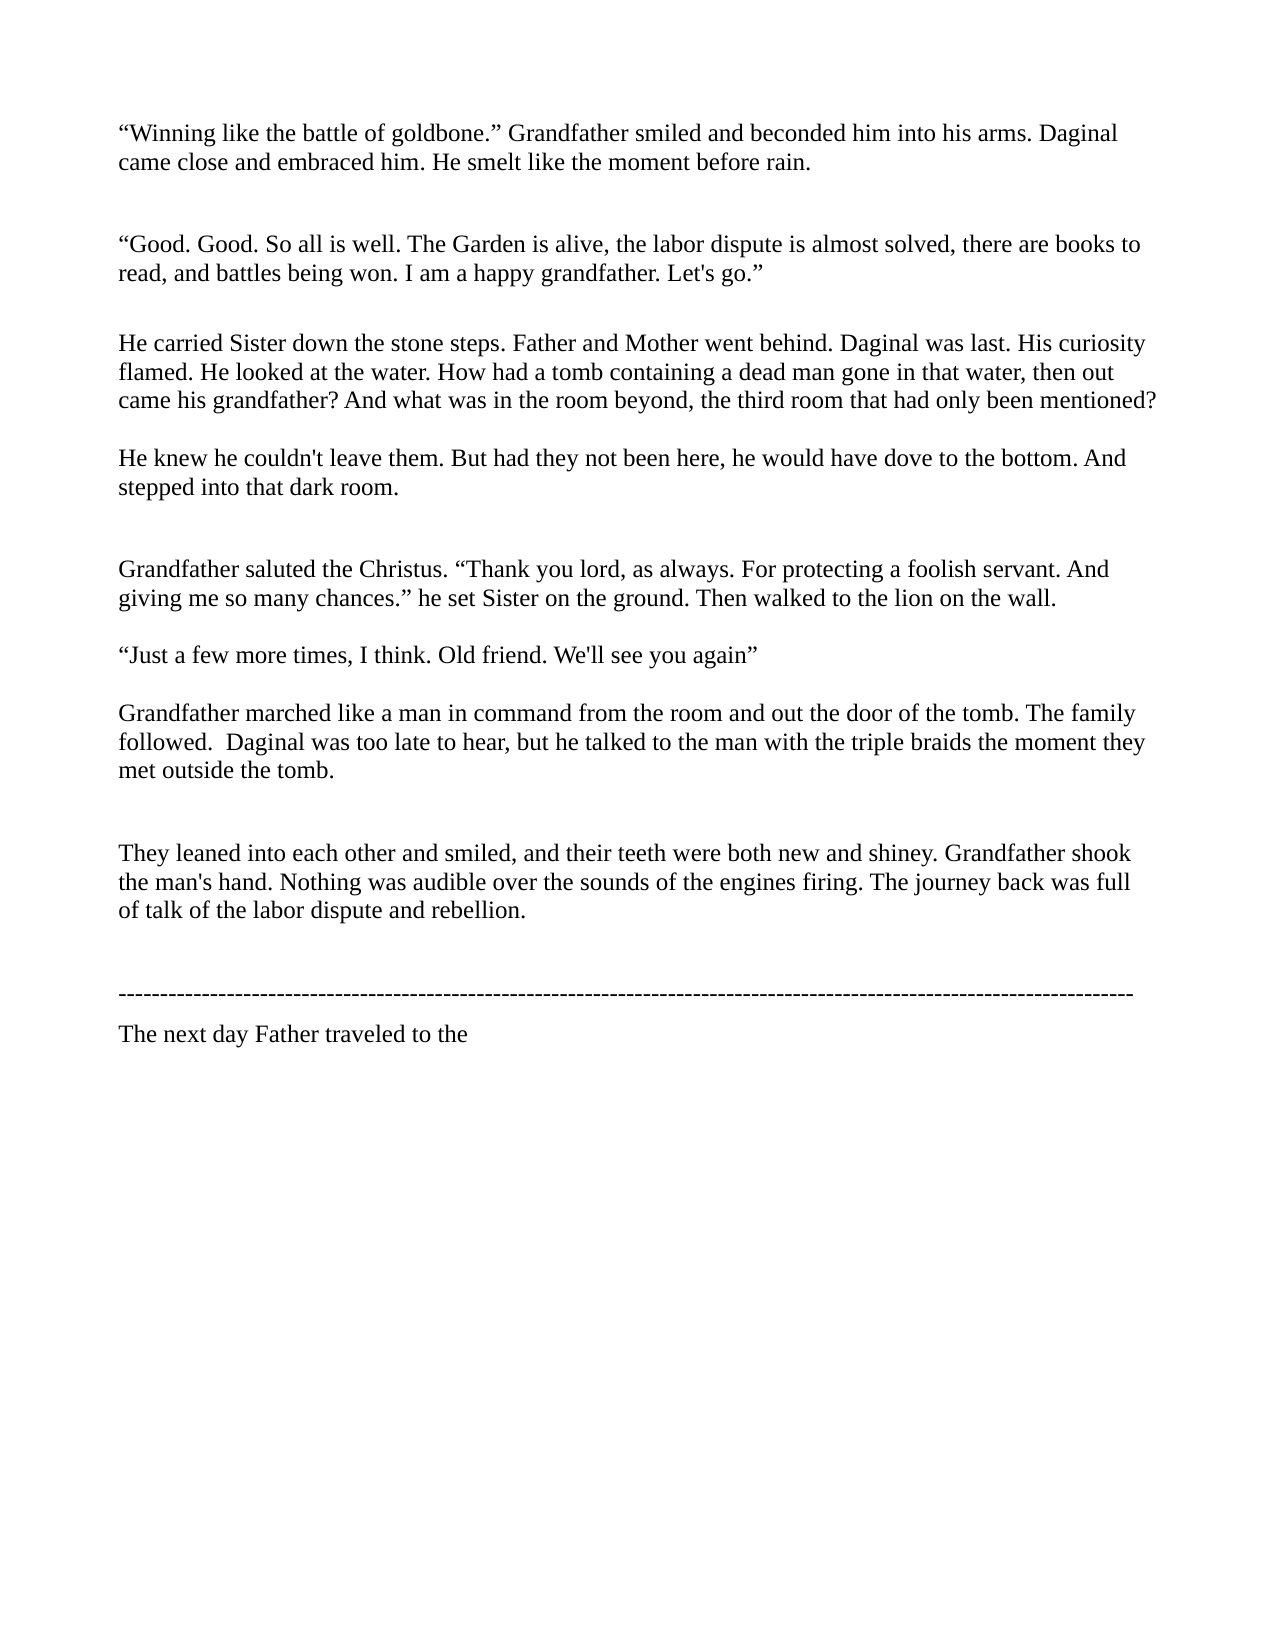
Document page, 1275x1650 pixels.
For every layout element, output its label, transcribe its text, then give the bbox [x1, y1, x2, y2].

text They leaned into each other and smiled, and their teeth were both new and shiney. Grandfather shook the man's hand. Nothing was audible over the sounds of the engines firing. The journey back was full of talk of the labor dispute and rebellion. [118, 838, 1157, 924]
text Grandfather saluted the Christus. “Thank you lord, as always. For protecting a foolish servant. And giving me so many chances.” he set Sister on the ground. Then walked to the lion on the wall. “Just a few more times, I think. Old friend. We'll see you again” Grandfather marched like a man in command from the room and out the door of the tomb. The family followed. Daginal was too late to hear, but he talked to the man with the triple braids the moment they met outside the tomb. [118, 554, 1157, 784]
text “Good. Good. So all is well. The Garden is alive, the labor dispute is almost solved, there are books to read, and battles being won. I am a happy grandfather. Let's go.” [118, 229, 1157, 287]
text -------------------------------------------------------------------------------------------------------------------------- [118, 978, 1157, 1007]
text He carried Sister down the stone steps. Father and Mother went behind. Daginal was last. His curiosity flamed. He looked at the water. How had a tomb containing a dead man gone in that water, then out came his grandfather? And what was in the room beyond, the third room that had only been mentioned? He knew he couldn't leave them. But had they not been here, he would have dove to the bottom. And stepped into that dark room. [118, 299, 1157, 501]
text “Winning like the battle of goldbone.” Grandfather smiled and beconded him into his arms. Daginal came close and embraced him. He smelt like the moment before rain. [118, 118, 1157, 176]
text The next day Father traveled to the [118, 1019, 1157, 1106]
